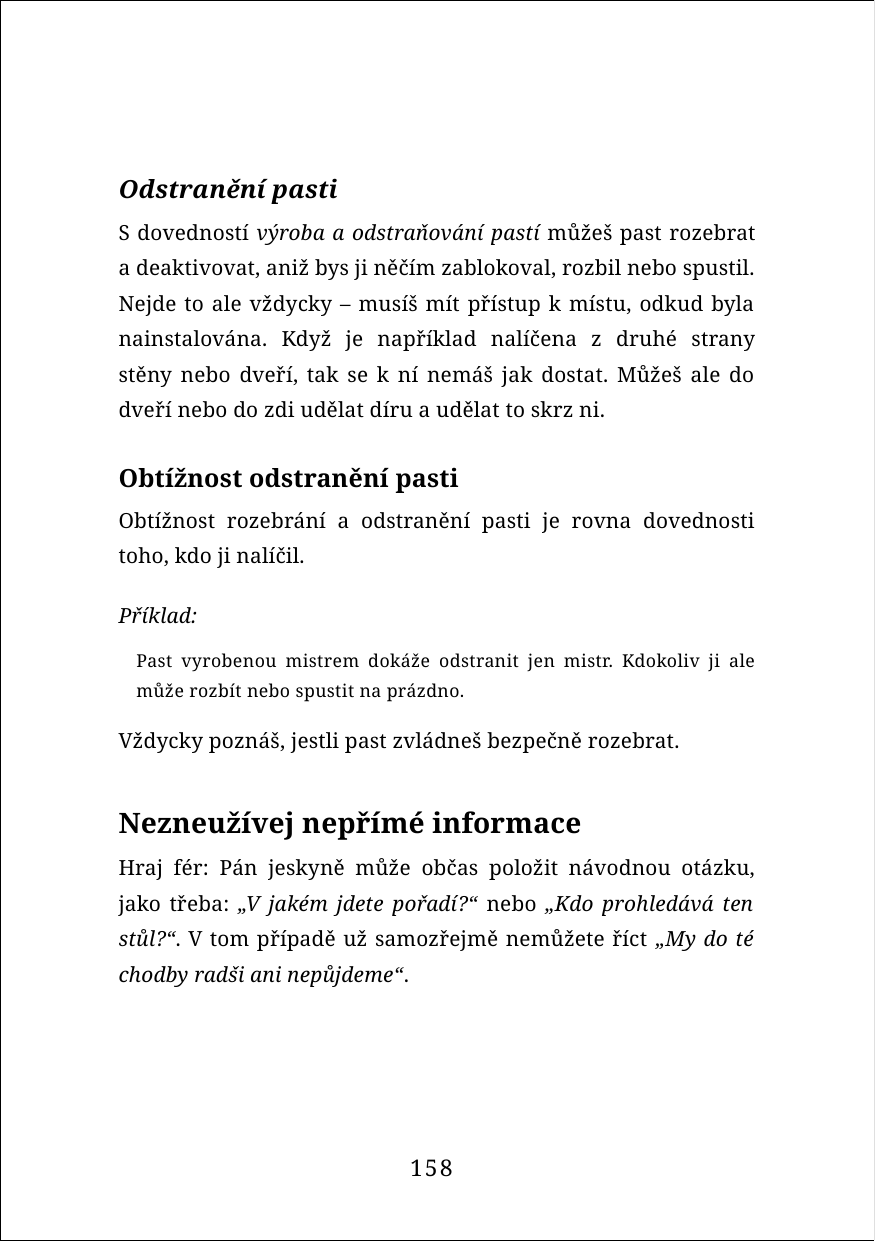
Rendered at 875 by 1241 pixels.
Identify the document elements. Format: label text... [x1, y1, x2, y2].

subtitle Odstranění pasti [118, 172, 756, 206]
text S dovedností výroba a odstraňování pastí můžeš past rozebrat a deaktivovat, aniž bys ji něčím zablokoval, rozbil nebo spustil. Nejde to ale vždycky – musíš mít přístup k místu, odkud byla nainstalována. Když je například nalíčena z druhé strany stěny nebo dveří, tak se k ní nemáš jak dostat. Můžeš ale do dveří nebo do zdi udělat díru a udělat to skrz ni. [118, 218, 756, 424]
text Obtížnost rozebrání a odstranění pasti je rovna dovednosti toho, kdo ji nalíčil. [118, 506, 756, 570]
subtitle Obtížnost odstranění pasti [118, 460, 756, 494]
text Hraj fér: Pán jeskyně může občas položit návodnou otázku, jako třeba: „V jakém jdete pořadí?“ nebo „Kdo prohledává ten stůl?“. V tom případě už samozřejmě nemůžete říct „My do té chodby radši ani nepůjdeme“. [118, 853, 756, 988]
text Vždycky poznáš, jestli past zvládneš bezpečně rozebrat. [118, 726, 756, 754]
text Příklad: [118, 601, 756, 629]
text Past vyrobenou mistrem dokáže odstranit jen mistr. Kdokoliv ji ale může rozbít nebo spustit na prázdno. [136, 648, 756, 702]
subtitle Nezneužívej nepřímé informace [118, 803, 756, 841]
